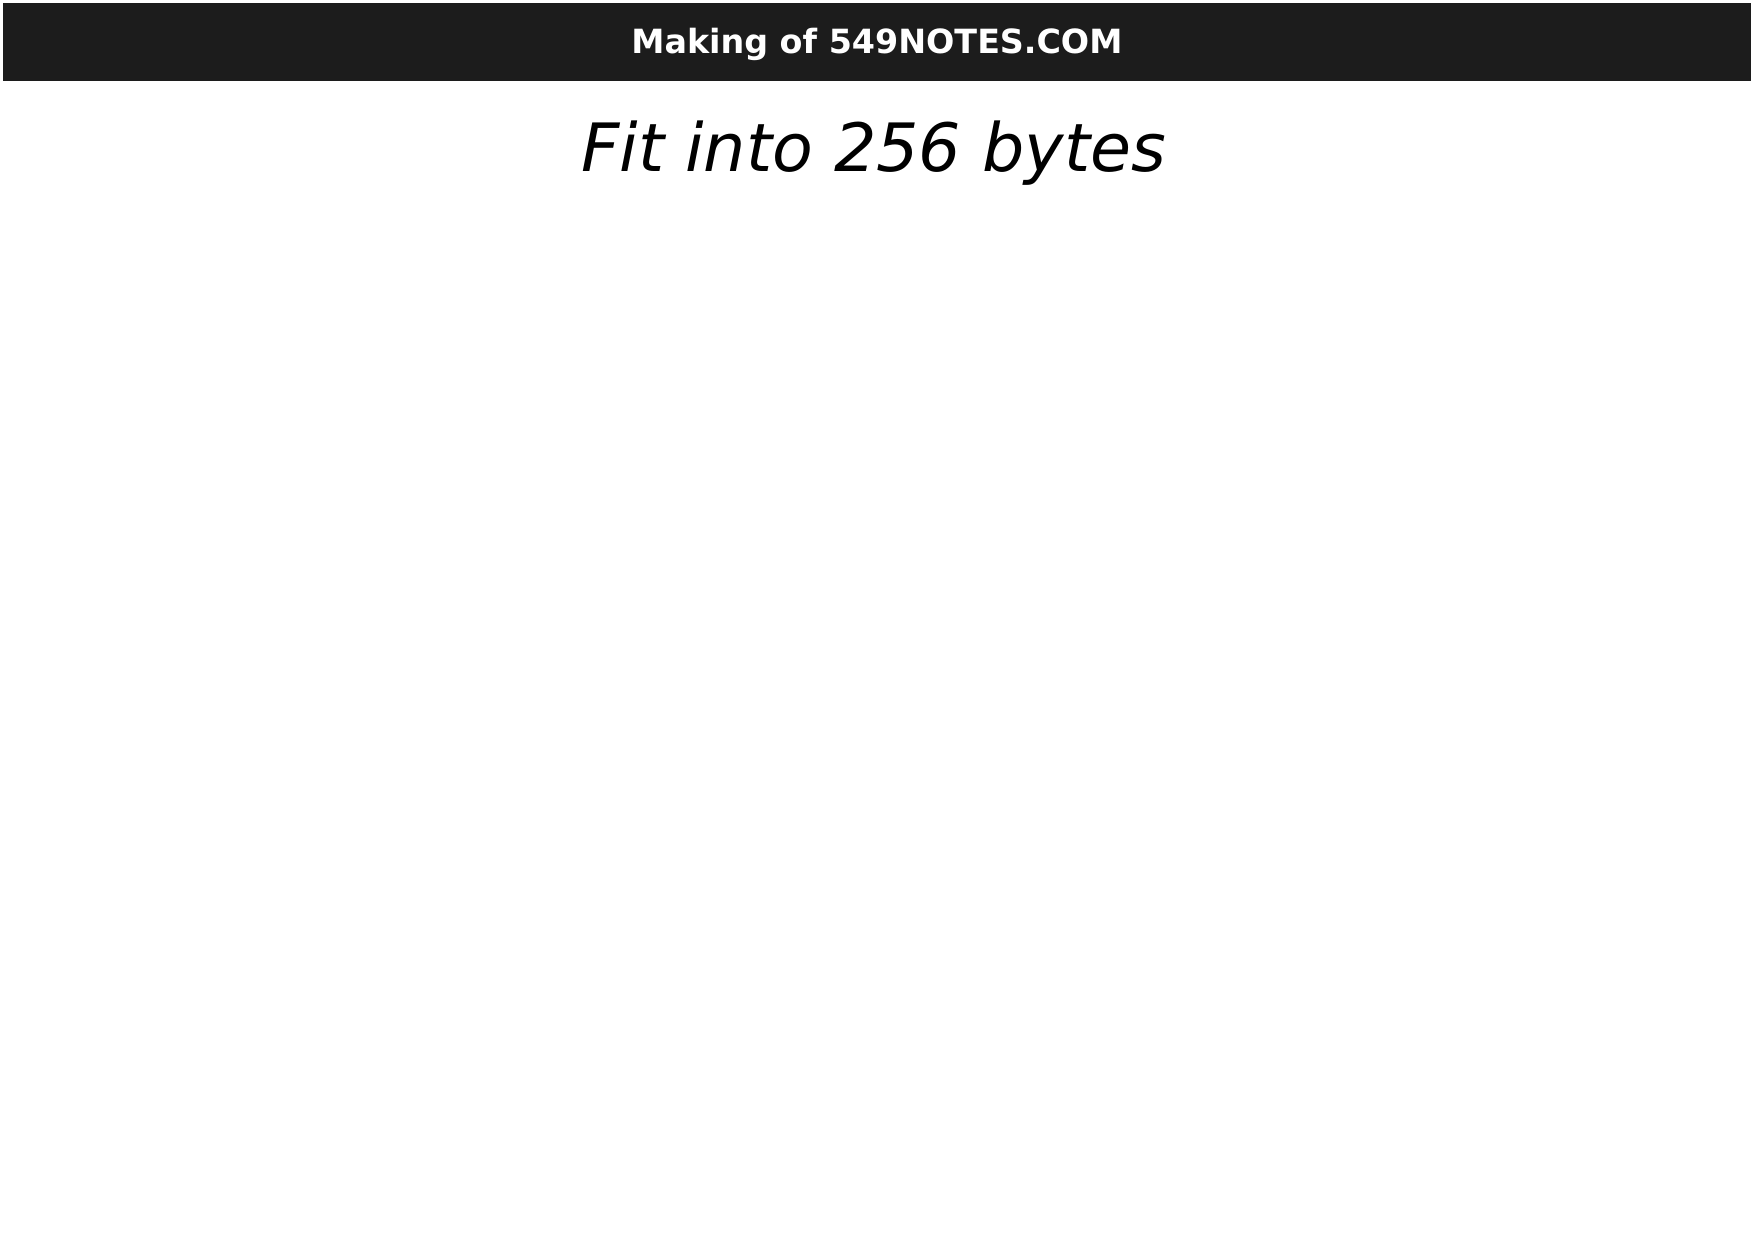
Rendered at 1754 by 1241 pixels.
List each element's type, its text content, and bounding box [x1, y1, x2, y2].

text Fit into 256 bytes [3, 110, 1751, 188]
